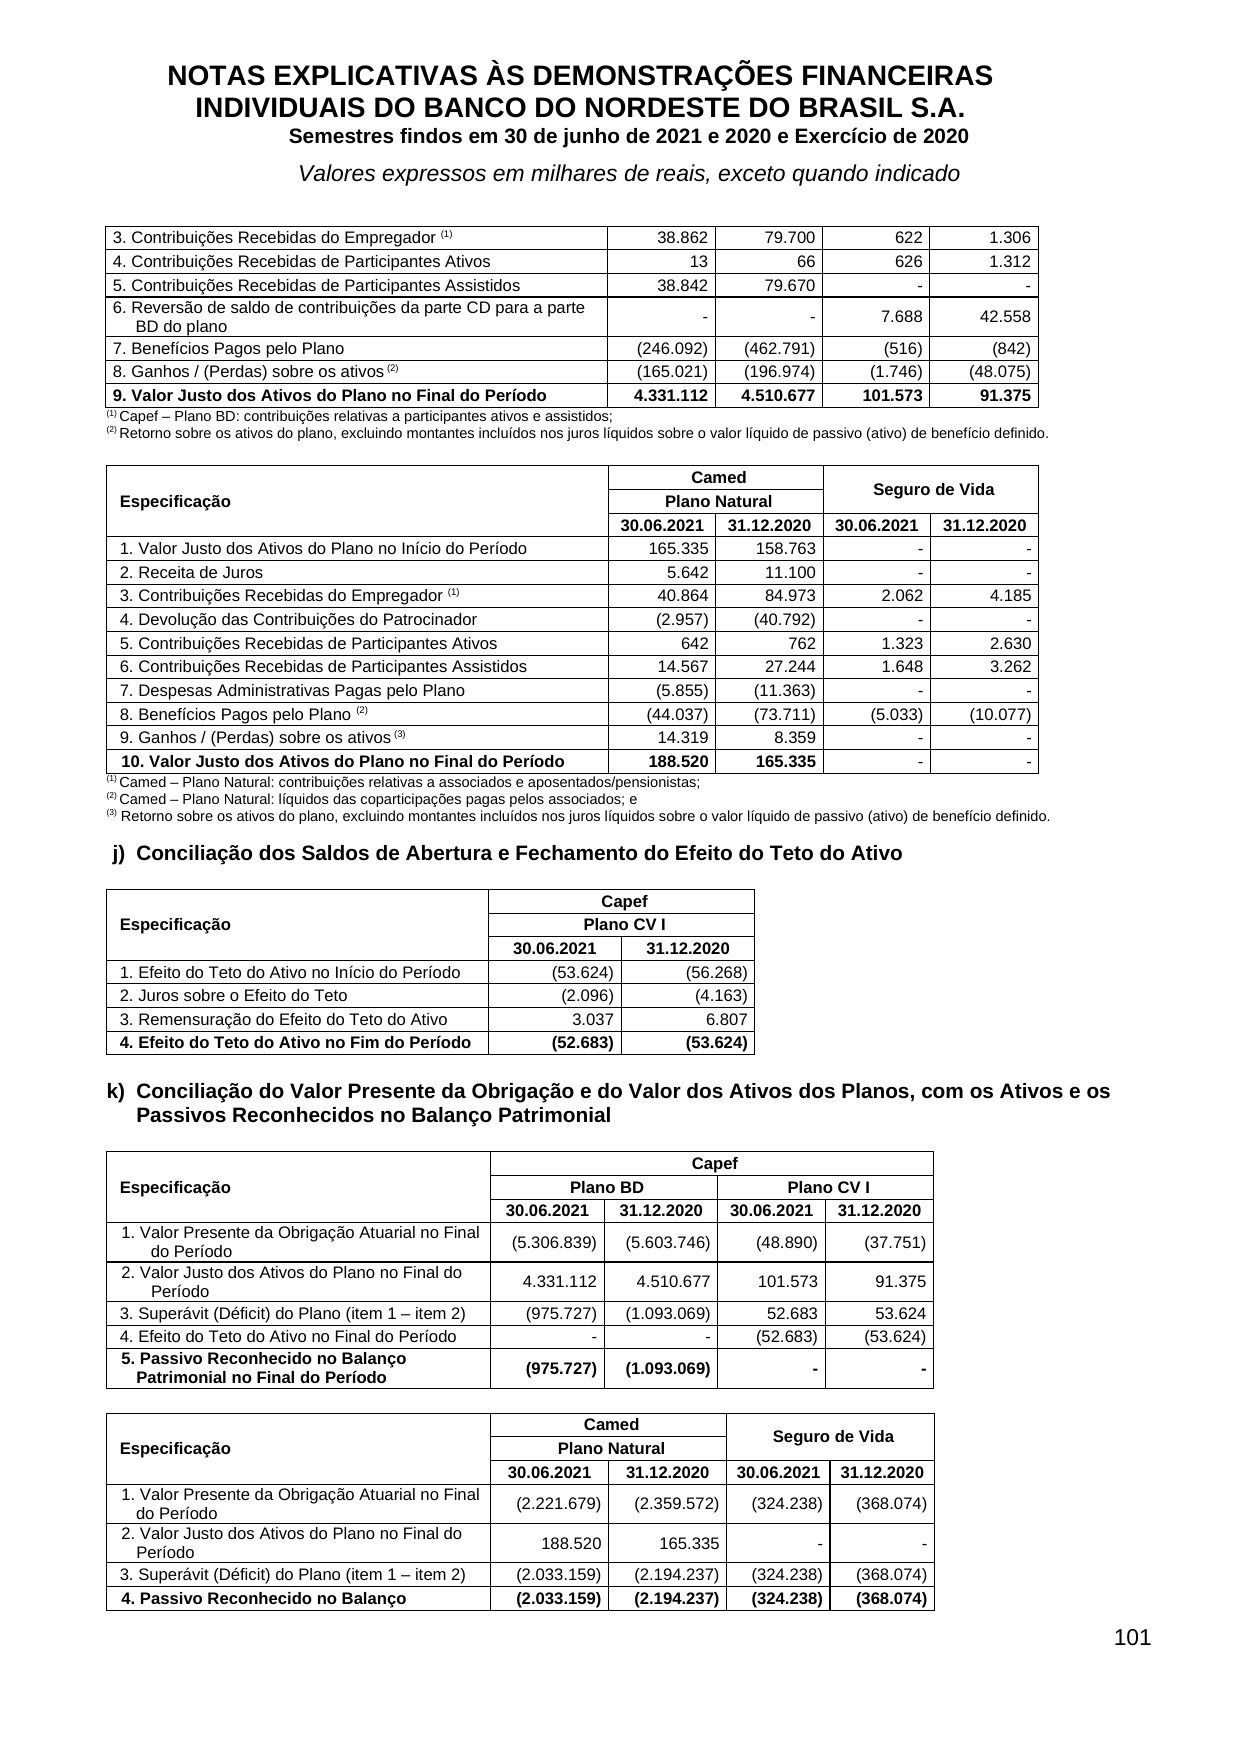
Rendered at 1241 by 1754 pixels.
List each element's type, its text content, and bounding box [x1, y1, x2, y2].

table_cell 188.520 [609, 750, 715, 773]
table_cell 91.375 [826, 1263, 933, 1301]
table_cell 4. Efeito do Teto do Ativo no Fim do Período [107, 1032, 488, 1054]
table_cell 4.510.677 [716, 384, 822, 407]
table_cell Plano Natural [609, 490, 823, 513]
table_header Especificação [107, 1152, 490, 1222]
table_cell 6. Contribuições Recebidas de Participantes Assistidos [107, 656, 608, 678]
table_cell 31.12.2020 [716, 514, 823, 536]
table_cell 626 [823, 250, 929, 273]
text (3) Retorno sobre os ativos do plano, excluindo montantes incluídos nos juros líquidos sobre o valor líquido de passivo (ativo) de benefício definido. [106, 807, 1152, 824]
table_cell 188.520 [491, 1524, 608, 1562]
table_cell 31.12.2020 [826, 1200, 933, 1222]
table_cell (1.093.069) [605, 1302, 717, 1324]
table_cell - [831, 1524, 934, 1562]
table_cell 30.06.2021 [824, 514, 930, 536]
table_cell (2.033.159) [491, 1587, 608, 1609]
table_cell (1.746) [823, 361, 929, 383]
table_cell 40.864 [609, 585, 715, 607]
table_cell Plano CV I [489, 914, 754, 936]
table_cell (2.359.572) [609, 1485, 726, 1523]
table_cell 5. Contribuições Recebidas de Participantes Assistidos [106, 274, 607, 296]
table_cell (40.792) [716, 608, 823, 631]
table_cell - [931, 750, 1038, 773]
table_cell 1. Efeito do Teto do Ativo no Início do Período [107, 961, 488, 983]
table_cell 3. Contribuições Recebidas do Empregador (1) [107, 585, 608, 607]
table_cell (246.092) [608, 337, 715, 359]
table_cell 158.763 [716, 537, 823, 560]
table_cell 1.306 [930, 227, 1038, 249]
table_cell 3.262 [931, 656, 1038, 678]
table_cell (2.033.159) [491, 1563, 608, 1586]
table_cell Plano Natural [491, 1437, 726, 1460]
table_cell - [716, 298, 822, 336]
table_cell (165.021) [608, 361, 715, 383]
table_cell 1. Valor Presente da Obrigação Atuarial no Final do Período [107, 1223, 490, 1261]
table_cell 38.842 [608, 274, 715, 296]
table_cell (324.238) [727, 1587, 829, 1609]
table_cell 165.335 [609, 1524, 726, 1562]
table_cell 642 [609, 632, 715, 654]
table_cell 5.642 [609, 561, 715, 583]
table_cell (44.037) [609, 703, 715, 725]
table_header Especificação [107, 1414, 490, 1483]
table_cell 7. Despesas Administrativas Pagas pelo Plano [107, 679, 608, 702]
table_cell - [930, 274, 1038, 296]
table_cell - [826, 1349, 933, 1387]
table_cell (2.194.237) [609, 1563, 726, 1586]
table_cell 66 [716, 250, 822, 273]
table_cell 2.062 [824, 585, 930, 607]
table_cell 2. Juros sobre o Efeito do Teto [107, 984, 488, 1007]
table_cell 31.12.2020 [622, 937, 754, 960]
table_cell 4. Efeito do Teto do Ativo no Final do Período [107, 1326, 490, 1348]
table_cell 30.06.2021 [489, 937, 621, 960]
table_cell (1.093.069) [605, 1349, 717, 1387]
table_cell 4.331.112 [491, 1263, 604, 1301]
table_cell (842) [930, 337, 1038, 359]
table_cell 9. Valor Justo dos Ativos do Plano no Final do Período [106, 384, 607, 407]
table_cell (368.074) [831, 1563, 934, 1586]
table_cell 1.648 [824, 656, 930, 678]
table_cell 84.973 [716, 585, 823, 607]
table_cell 101.573 [823, 384, 929, 407]
table_cell 7. Benefícios Pagos pelo Plano [106, 337, 607, 359]
table_cell 10. Valor Justo dos Ativos do Plano no Final do Período [107, 750, 608, 773]
table_cell - [824, 537, 930, 560]
table_cell 4. Devolução das Contribuições do Patrocinador [107, 608, 608, 631]
table_header Seguro de Vida [727, 1414, 934, 1460]
table_cell (56.268) [622, 961, 754, 983]
table_cell 4.185 [931, 585, 1038, 607]
table_cell 5. Passivo Reconhecido no Balanço Patrimonial no Final do Período [107, 1349, 490, 1387]
table_cell 6. Reversão de saldo de contribuições da parte CD para a parte BD do plano [106, 298, 607, 336]
table_cell 7.688 [823, 298, 929, 336]
table_cell (5.306.839) [491, 1223, 604, 1261]
table_cell 165.335 [716, 750, 823, 773]
table_cell 2.630 [931, 632, 1038, 654]
table_cell 42.558 [930, 298, 1038, 336]
table_cell 5. Contribuições Recebidas de Participantes Ativos [107, 632, 608, 654]
table_cell 27.244 [716, 656, 823, 678]
table_cell - [824, 679, 930, 702]
table_header Capef [491, 1152, 933, 1175]
table_cell (53.624) [826, 1326, 933, 1348]
table_cell Plano BD [491, 1176, 717, 1198]
table_cell (52.683) [718, 1326, 825, 1348]
table_cell 30.06.2021 [727, 1461, 829, 1483]
table_cell (52.683) [489, 1032, 621, 1054]
table_header Capef [489, 890, 754, 912]
table_cell 622 [823, 227, 929, 249]
text (1) Capef – Plano BD: contribuições relativas a participantes ativos e assistidos; [106, 408, 1152, 424]
table_cell (2.194.237) [609, 1587, 726, 1609]
table_cell (5.855) [609, 679, 715, 702]
table_cell 30.06.2021 [491, 1200, 604, 1222]
table_cell (48.890) [718, 1223, 825, 1261]
table_cell - [931, 679, 1038, 702]
table_cell - [824, 726, 930, 749]
table_cell (73.711) [716, 703, 823, 725]
table_cell (2.096) [489, 984, 621, 1007]
table_cell Plano CV I [718, 1176, 933, 1198]
table_cell 31.12.2020 [931, 514, 1038, 536]
table_cell 4.331.112 [608, 384, 715, 407]
table_cell 3. Remensuração do Efeito do Teto do Ativo [107, 1008, 488, 1031]
table_cell 4. Contribuições Recebidas de Participantes Ativos [106, 250, 607, 273]
table_cell (324.238) [727, 1485, 829, 1523]
table_cell 2. Receita de Juros [107, 561, 608, 583]
table_cell 4. Passivo Reconhecido no Balanço [107, 1587, 490, 1609]
table_header Camed [491, 1414, 726, 1436]
table_cell 762 [716, 632, 823, 654]
table_cell - [931, 537, 1038, 560]
table_cell (53.624) [622, 1032, 754, 1054]
table_cell 52.683 [718, 1302, 825, 1324]
text (2) Retorno sobre os ativos do plano, excluindo montantes incluídos nos juros líquidos sobre o valor líquido de passivo (ativo) de benefício definido. [106, 424, 1152, 441]
table_cell 31.12.2020 [605, 1200, 717, 1222]
table_cell 3. Superávit (Déficit) do Plano (item 1 – item 2) [107, 1302, 490, 1324]
table_cell - [491, 1326, 604, 1348]
table_cell 3. Contribuições Recebidas do Empregador (1) [106, 227, 607, 249]
text (2) Camed – Plano Natural: líquidos das coparticipações pagas pelos associados; e [106, 791, 1152, 807]
table_cell - [608, 298, 715, 336]
table_cell 1.312 [930, 250, 1038, 273]
table_header Especificação [107, 466, 608, 536]
table_cell 31.12.2020 [831, 1461, 934, 1483]
table_cell 3.037 [489, 1008, 621, 1031]
table_cell (2.957) [609, 608, 715, 631]
table_cell - [931, 561, 1038, 583]
table_cell - [931, 608, 1038, 631]
table_cell 4.510.677 [605, 1263, 717, 1301]
table_cell 9. Ganhos / (Perdas) sobre os ativos (3) [107, 726, 608, 749]
table_cell (5.603.746) [605, 1223, 717, 1261]
table_cell 38.862 [608, 227, 715, 249]
table_cell - [823, 274, 929, 296]
table_cell (975.727) [491, 1349, 604, 1387]
table_cell (11.363) [716, 679, 823, 702]
table_cell (53.624) [489, 961, 621, 983]
table_cell (37.751) [826, 1223, 933, 1261]
table_cell 31.12.2020 [609, 1461, 726, 1483]
table_cell 30.06.2021 [491, 1461, 608, 1483]
table_cell 53.624 [826, 1302, 933, 1324]
table_cell (368.074) [831, 1485, 934, 1523]
table_cell (5.033) [824, 703, 930, 725]
table_cell 101.573 [718, 1263, 825, 1301]
table_cell 8. Ganhos / (Perdas) sobre os ativos (2) [106, 361, 607, 383]
list Conciliação do Valor Presente da Obrigação e do Valor dos Ativos dos Planos, com os Ativos e os Passivos Reconhecidos no Balanço Patrimonial [106, 1079, 1152, 1127]
table_cell 2. Valor Justo dos Ativos do Plano no Final do Período [107, 1524, 490, 1562]
table_cell (10.077) [931, 703, 1038, 725]
table_cell (196.974) [716, 361, 822, 383]
table_cell (368.074) [831, 1587, 934, 1609]
table_cell 14.567 [609, 656, 715, 678]
table_cell - [718, 1349, 825, 1387]
table_header Camed [609, 466, 823, 489]
table_cell 6.807 [622, 1008, 754, 1031]
table_cell (324.238) [727, 1563, 829, 1586]
table_cell 8.359 [716, 726, 823, 749]
table_cell 1. Valor Presente da Obrigação Atuarial no Final do Período [107, 1485, 490, 1523]
table_cell (462.791) [716, 337, 822, 359]
table_cell - [605, 1326, 717, 1348]
table_cell 91.375 [930, 384, 1038, 407]
table_cell 11.100 [716, 561, 823, 583]
table_cell - [727, 1524, 829, 1562]
table_header Especificação [107, 890, 488, 960]
table_cell 3. Superávit (Déficit) do Plano (item 1 – item 2) [107, 1563, 490, 1586]
table_cell 79.670 [716, 274, 822, 296]
table_cell 1.323 [824, 632, 930, 654]
table_cell 13 [608, 250, 715, 273]
table_cell 79.700 [716, 227, 822, 249]
table_header Seguro de Vida [824, 466, 1038, 513]
table_cell (975.727) [491, 1302, 604, 1324]
table_cell (516) [823, 337, 929, 359]
table_cell 30.06.2021 [718, 1200, 825, 1222]
table_cell 2. Valor Justo dos Ativos do Plano no Final do Período [107, 1263, 490, 1301]
table_cell - [824, 561, 930, 583]
table_cell - [824, 608, 930, 631]
table_cell - [824, 750, 930, 773]
text (1) Camed – Plano Natural: contribuições relativas a associados e aposentados/pensionistas; [106, 774, 1152, 791]
list Conciliação dos Saldos de Abertura e Fechamento do Efeito do Teto do Ativo [112, 841, 1152, 865]
table_cell 30.06.2021 [609, 514, 715, 536]
table_cell 14.319 [609, 726, 715, 749]
table_cell (48.075) [930, 361, 1038, 383]
table_cell - [931, 726, 1038, 749]
table_cell 1. Valor Justo dos Ativos do Plano no Início do Período [107, 537, 608, 560]
table_cell (4.163) [622, 984, 754, 1007]
table_cell 165.335 [609, 537, 715, 560]
table_cell 8. Benefícios Pagos pelo Plano (2) [107, 703, 608, 725]
table_cell (2.221.679) [491, 1485, 608, 1523]
